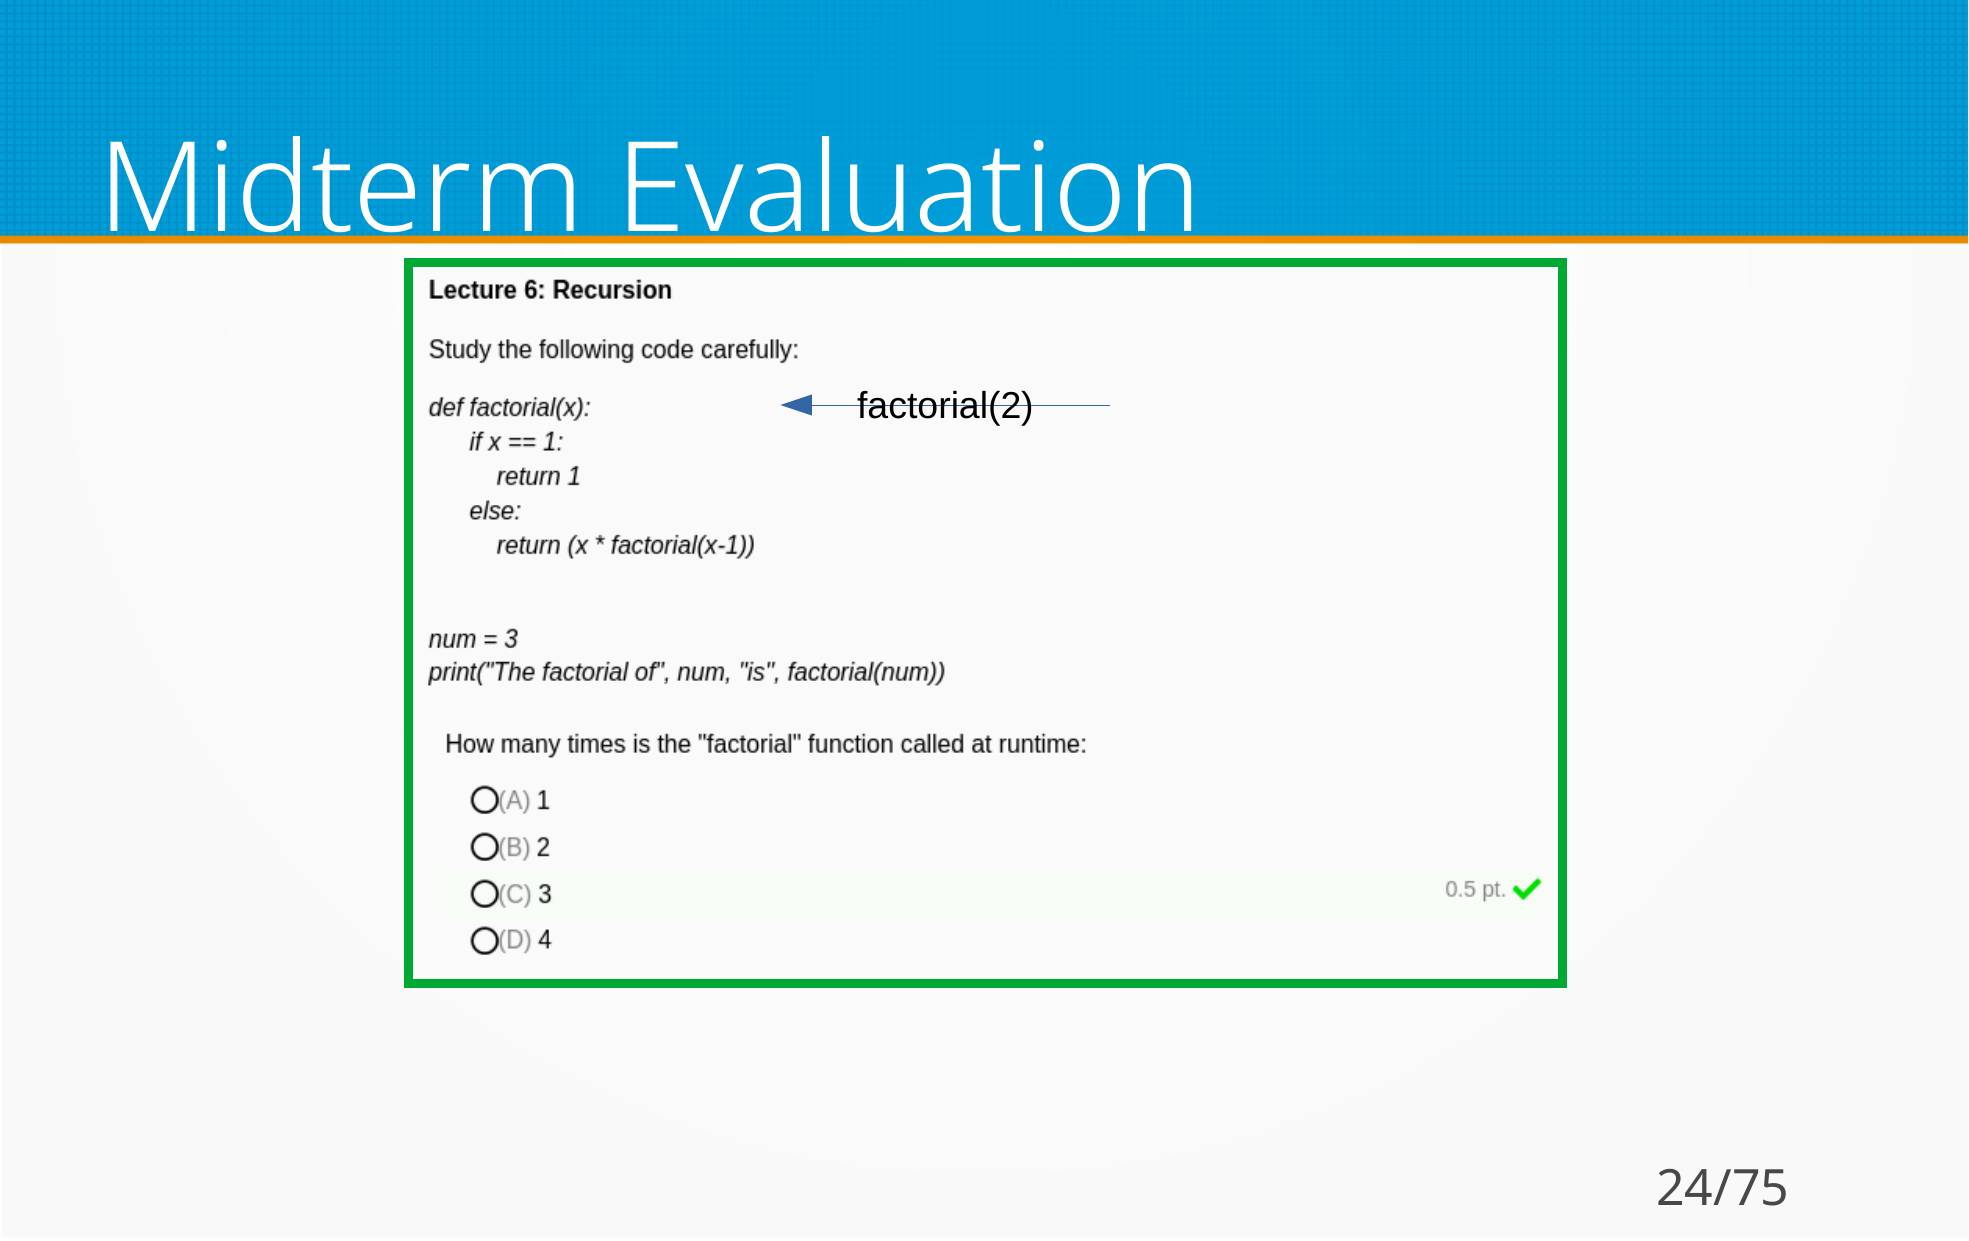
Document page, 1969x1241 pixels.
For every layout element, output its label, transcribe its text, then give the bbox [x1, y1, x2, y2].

title Midterm Evaluation [98, 49, 1870, 257]
picture [0, 236, 1969, 1241]
